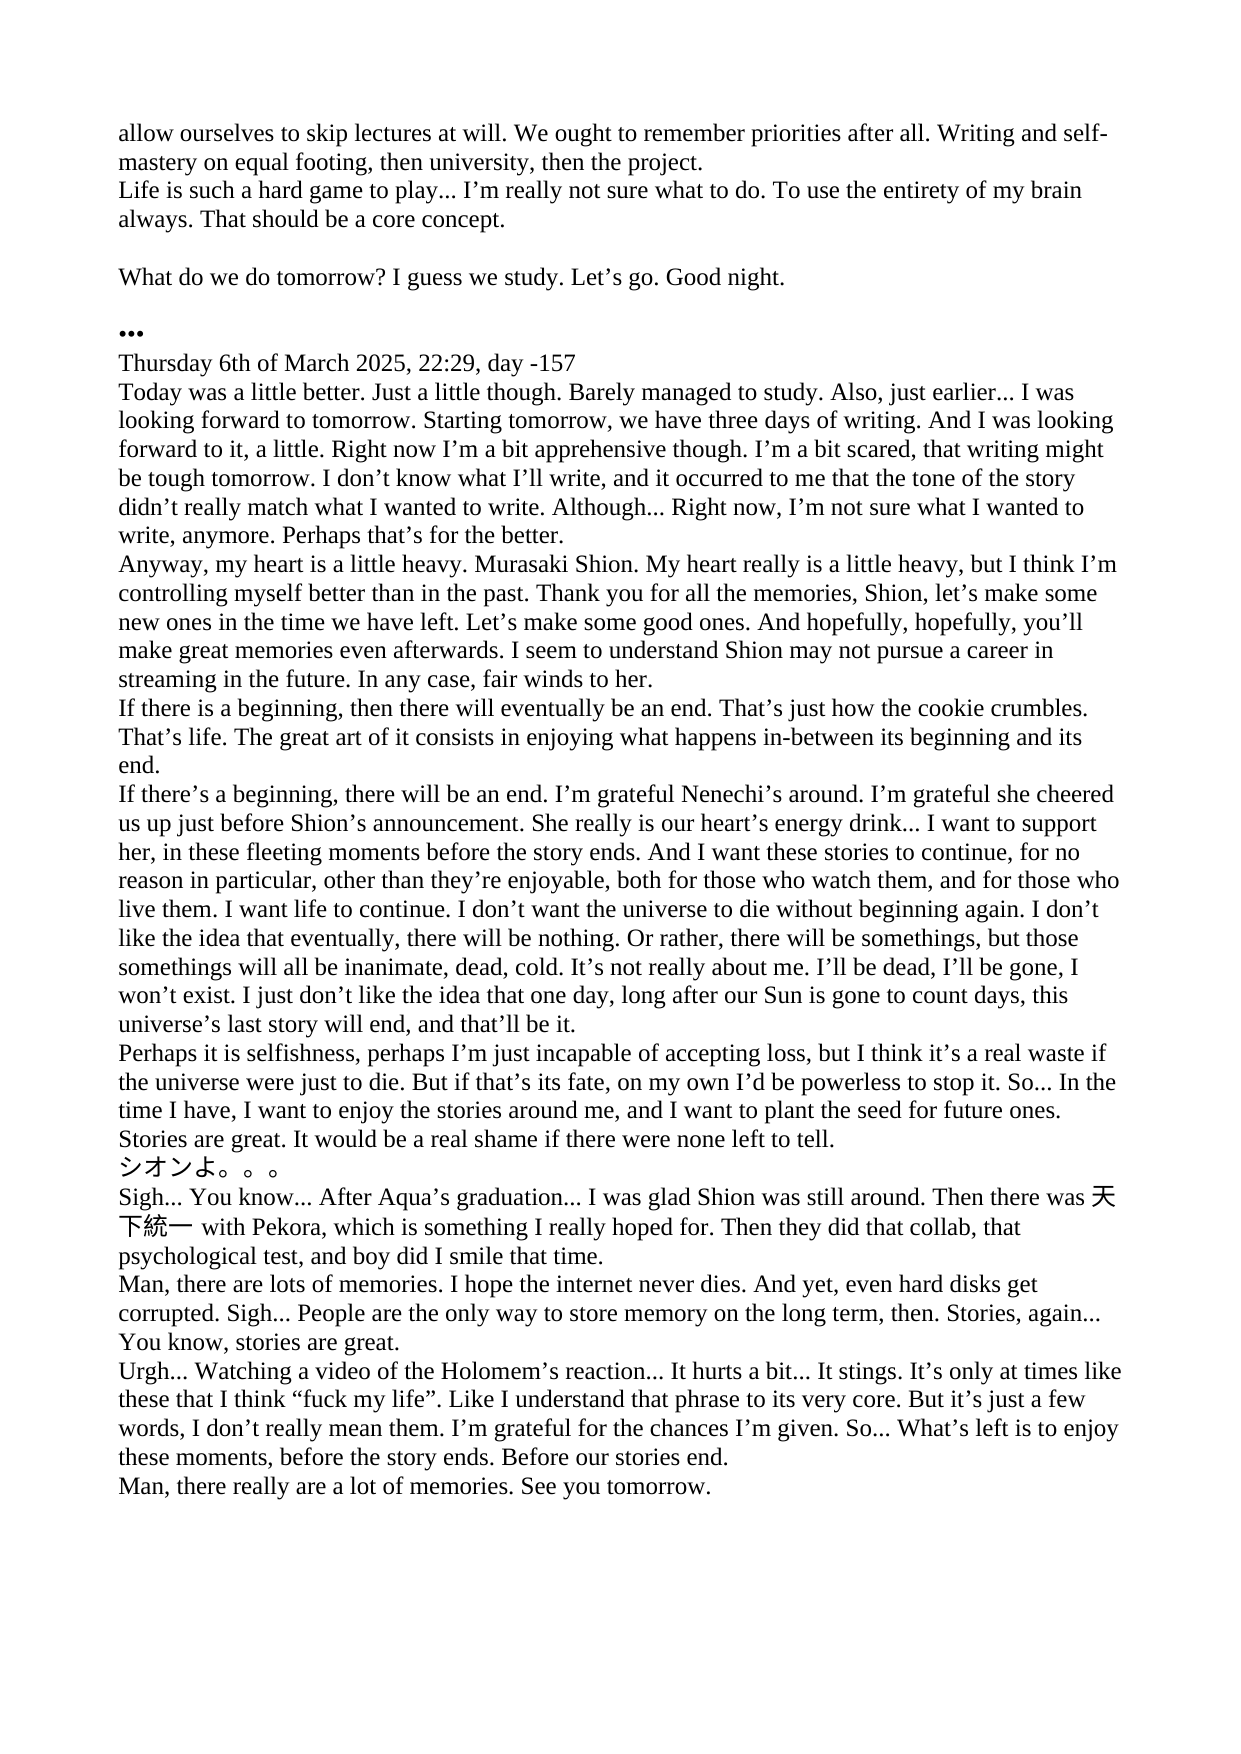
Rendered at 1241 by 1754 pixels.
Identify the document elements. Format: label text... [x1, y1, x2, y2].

text Anyway, my heart is a little heavy. Murasaki Shion. My heart really is a little heavy, but I think I’m controlling myself better than in the past. Thank you for all the memories, Shion, let’s make some new ones in the time we have left. Let’s make some good ones. And hopefully, hopefully, you’ll make great memories even afterwards. I seem to understand Shion may not pursue a career in streaming in the future. In any case, fair winds to her. [118, 549, 1122, 693]
text Sigh... You know... After Aqua’s graduation... I was glad Shion was still around. Then there was 天下統一 with Pekora, which is something I really hoped for. Then they did that collab, that psychological test, and boy did I smile that time. [118, 1182, 1122, 1269]
text Thursday 6th of March 2025, 22:29, day -157 [118, 348, 1122, 377]
text シオンよ。。。 [118, 1153, 1122, 1182]
text Urgh... Watching a video of the Holomem’s reaction... It hurts a bit... It stings. It’s only at times like these that I think “fuck my life”. Like I understand that phrase to its very core. But it’s just a few words, I don’t really mean them. I’m grateful for the chances I’m given. So... What’s left is to enjoy these moments, before the story ends. Before our stories end. [118, 1356, 1122, 1471]
text If there is a beginning, then there will eventually be an end. That’s just how the cookie crumbles. That’s life. The great art of it consists in enjoying what happens in-between its beginning and its end. [118, 693, 1122, 779]
text Today was a little better. Just a little though. Barely managed to study. Also, just earlier... I was looking forward to tomorrow. Starting tomorrow, we have three days of writing. And I was looking forward to it, a little. Right now I’m a bit apprehensive though. I’m a bit scared, that writing might be tough tomorrow. I don’t know what I’ll write, and it occurred to me that the tone of the story didn’t really match what I wanted to write. Although... Right now, I’m not sure what I wanted to write, anymore. Perhaps that’s for the better. [118, 377, 1122, 549]
text Man, there are lots of memories. I hope the internet never dies. And yet, even hard disks get corrupted. Sigh... People are the only way to store memory on the long term, then. Stories, again... You know, stories are great. [118, 1269, 1122, 1356]
text ••• [118, 319, 1122, 348]
text Perhaps it is selfishness, perhaps I’m just incapable of accepting loss, but I think it’s a real waste if the universe were just to die. But if that’s its fate, on my own I’d be powerless to stop it. So... In the time I have, I want to enjoy the stories around me, and I want to plant the seed for future ones. Stories are great. It would be a real shame if there were none left to tell. [118, 1038, 1122, 1153]
text Man, there really are a lot of memories. See you tomorrow. [118, 1471, 1122, 1499]
text allow ourselves to skip lectures at will. We ought to remember priorities after all. Writing and self-mastery on equal footing, then university, then the project. [118, 118, 1122, 176]
text What do we do tomorrow? I guess we study. Let’s go. Good night. [118, 262, 1122, 291]
text If there’s a beginning, there will be an end. I’m grateful Nenechi’s around. I’m grateful she cheered us up just before Shion’s announcement. She really is our heart’s energy drink... I want to support her, in these fleeting moments before the story ends. And I want these stories to continue, for no reason in particular, other than they’re enjoyable, both for those who watch them, and for those who live them. I want life to continue. I don’t want the universe to die without beginning again. I don’t like the idea that eventually, there will be nothing. Or rather, there will be somethings, but those somethings will all be inanimate, dead, cold. It’s not really about me. I’ll be dead, I’ll be gone, I won’t exist. I just don’t like the idea that one day, long after our Sun is gone to count days, this universe’s last story will end, and that’ll be it. [118, 779, 1122, 1038]
text Life is such a hard game to play... I’m really not sure what to do. To use the entirety of my brain always. That should be a core concept. [118, 176, 1122, 233]
